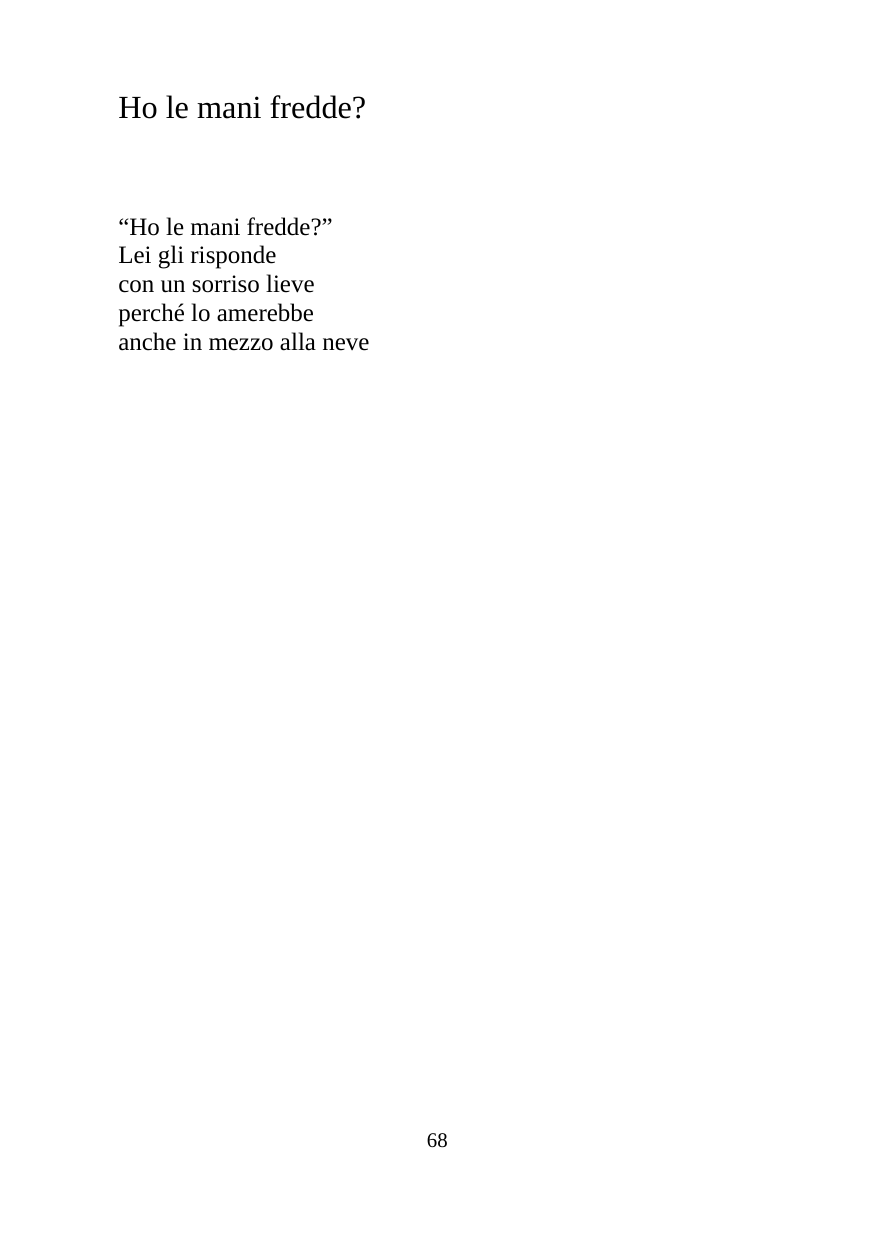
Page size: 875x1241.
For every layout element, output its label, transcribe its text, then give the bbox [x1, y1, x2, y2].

text Ho le mani fredde? [118, 88, 786, 126]
text “Ho le mani fredde?” Lei gli risponde con un sorriso lieve perché lo amerebbe anche in mezzo alla neve [118, 212, 786, 356]
